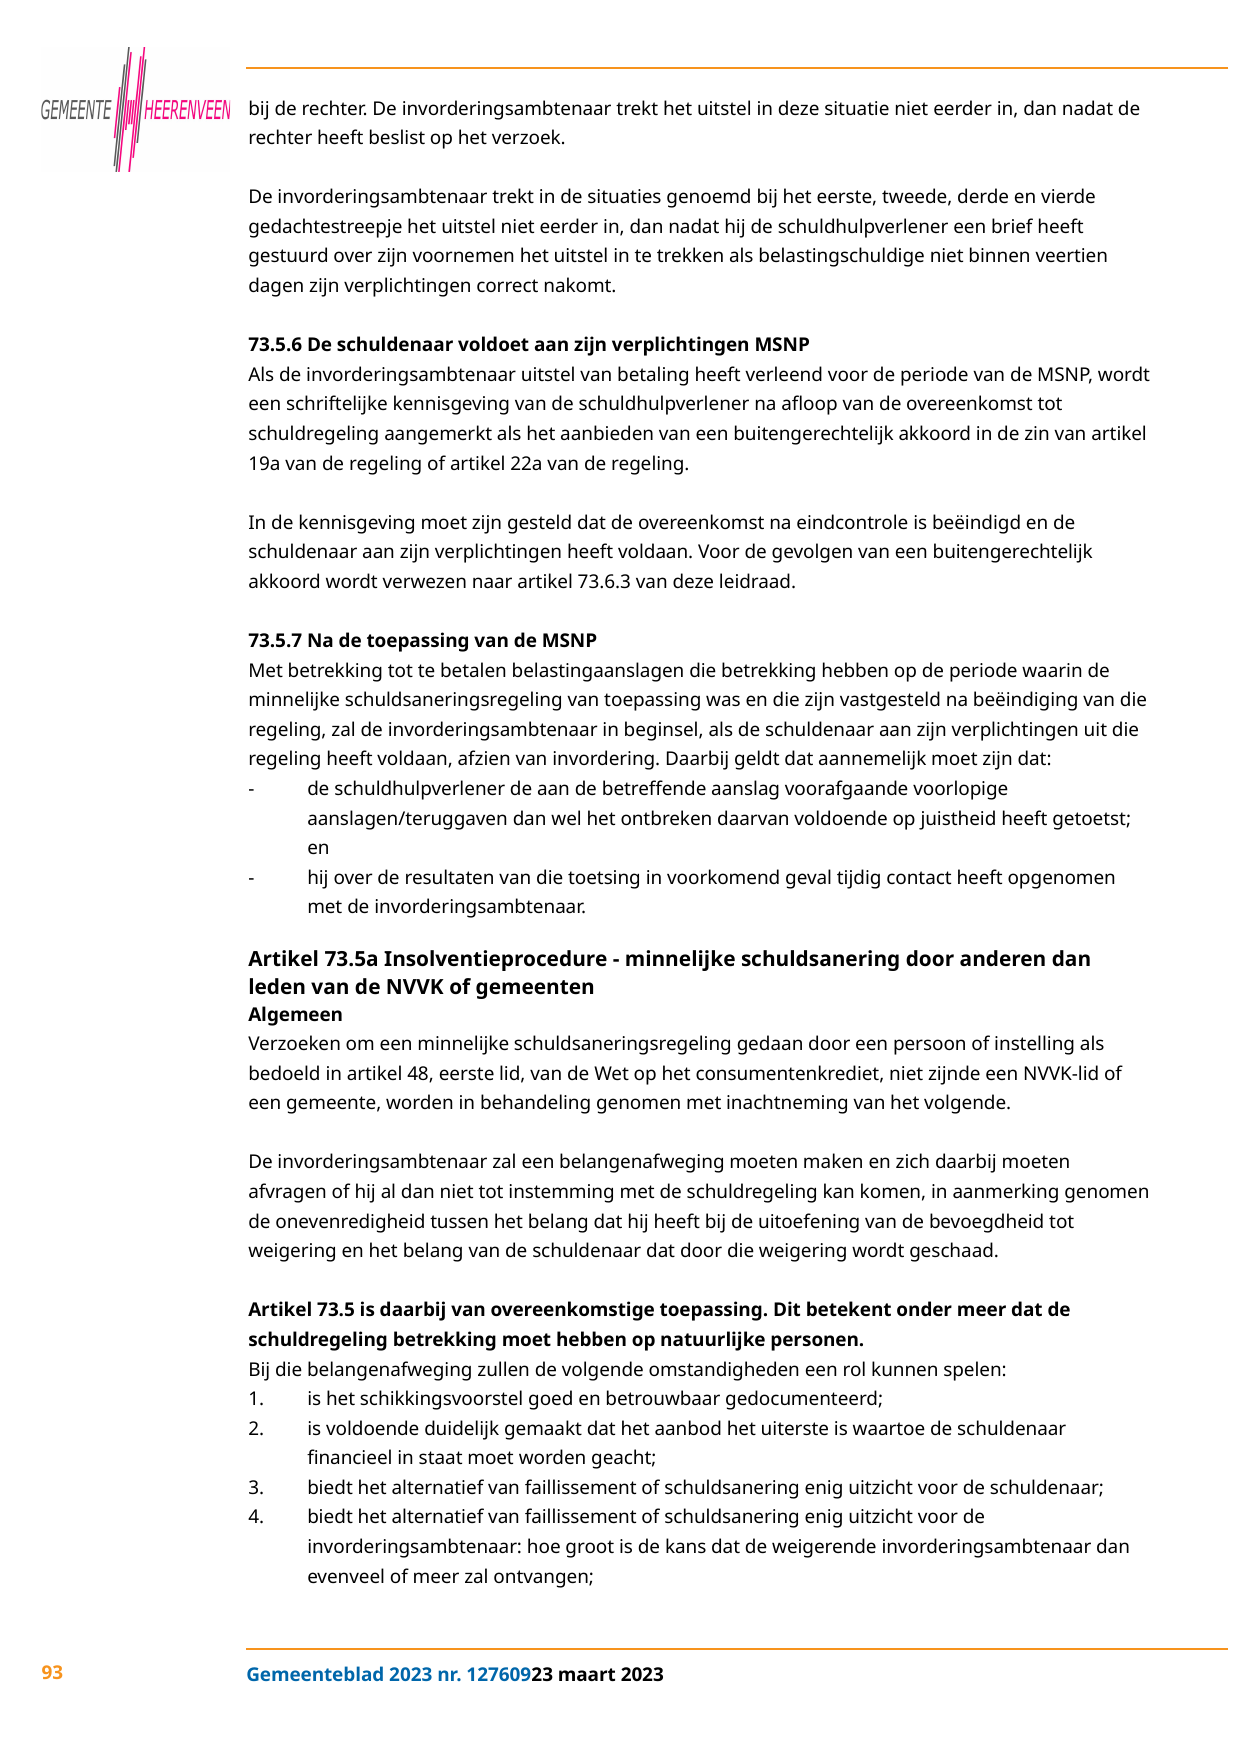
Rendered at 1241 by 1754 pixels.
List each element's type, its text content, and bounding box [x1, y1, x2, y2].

list is het schikkingsvoorstel goed en betrouwbaar gedocumenteerd; [248, 1385, 1152, 1411]
text 73.5.6 De schuldenaar voldoet aan zijn verplichtingen MSNP [248, 331, 1152, 357]
text De invorderingsambtenaar zal een belangenafweging moeten maken en zich daarbij moeten afvragen of hij al dan niet tot instemming met de schuldregeling kan komen, in aanmerking genomen de onevenredigheid tussen het belang dat hij heeft bij de uitoefening van de bevoegdheid tot weigering en het belang van de schuldenaar dat door die weigering wordt geschaad. [248, 1149, 1152, 1263]
text In de kennisgeving moet zijn gesteld dat de overeenkomst na eindcontrole is beëindigd en de schuldenaar aan zijn verplichtingen heeft voldaan. Voor de gevolgen van een buitengerechtelijk akkoord wordt verwezen naar artikel 73.6.3 van deze leidraad. [248, 509, 1152, 594]
text bij de rechter. De invorderingsambtenaar trekt het uitstel in deze situatie niet eerder in, dan nadat de rechter heeft beslist op het verzoek. [248, 95, 1152, 150]
list hij over de resultaten van die toetsing in voorkomend geval tijdig contact heeft opgenomen met de invorderingsambtenaar. [248, 864, 1152, 919]
picture [41, 47, 231, 172]
list biedt het alternatief van faillissement of schuldsanering enig uitzicht voor de schuldenaar; [248, 1474, 1152, 1500]
text Algemeen [248, 1001, 1152, 1027]
text Artikel 73.5a Insolventieprocedure - minnelijke schuldsanering door anderen dan leden van de NVVK of gemeenten [248, 944, 1152, 1001]
text 73.5.7 Na de toepassing van de MSNP [248, 627, 1152, 653]
list de schuldhulpverlener de aan de betreffende aanslag voorafgaande voorlopige aanslagen/teruggaven dan wel het ontbreken daarvan voldoende op juistheid heeft getoetst; en [248, 775, 1152, 860]
text Verzoeken om een minnelijke schuldsaneringsregeling gedaan door een persoon of instelling als bedoeld in artikel 48, eerste lid, van de Wet op het consumentenkrediet, niet zijnde een NVVK-lid of een gemeente, worden in behandeling genomen met inachtneming van het volgende. [248, 1030, 1152, 1115]
text Artikel 73.5 is daarbij van overeenkomstige toepassing. Dit betekent onder meer dat de schuldregeling betrekking moet hebben op natuurlijke personen. [248, 1297, 1152, 1352]
text Bij die belangenafweging zullen de volgende omstandigheden een rol kunnen spelen: [248, 1356, 1152, 1382]
text Met betrekking tot te betalen belastingaanslagen die betrekking hebben op de periode waarin de minnelijke schuldsaneringsregeling van toepassing was en die zijn vastgesteld na beëindiging van die regeling, zal de invorderingsambtenaar in beginsel, als de schuldenaar aan zijn verplichtingen uit die regeling heeft voldaan, afzien van invordering. Daarbij geldt dat aannemelijk moet zijn dat: [248, 657, 1152, 771]
list biedt het alternatief van faillissement of schuldsanering enig uitzicht voor de invorderingsambtenaar: hoe groot is de kans dat de weigerende invorderingsambtenaar dan evenveel of meer zal ontvangen; [248, 1504, 1152, 1589]
list is voldoende duidelijk gemaakt dat het aanbod het uiterste is waartoe de schuldenaar financieel in staat moet worden geacht; [248, 1415, 1152, 1470]
text Als de invorderingsambtenaar uitstel van betaling heeft verleend voor de periode van de MSNP, wordt een schriftelijke kennisgeving van de schuldhulpverlener na afloop van de overeenkomst tot schuldregeling aangemerkt als het aanbieden van een buitengerechtelijk akkoord in de zin van artikel 19a van de regeling of artikel 22a van de regeling. [248, 361, 1152, 476]
text De invorderingsambtenaar trekt in de situaties genoemd bij het eerste, tweede, derde en vierde gedachtestreepje het uitstel niet eerder in, dan nadat hij de schuldhulpverlener een brief heeft gestuurd over zijn voornemen het uitstel in te trekken als belastingschuldige niet binnen veertien dagen zijn verplichtingen correct nakomt. [248, 183, 1152, 298]
